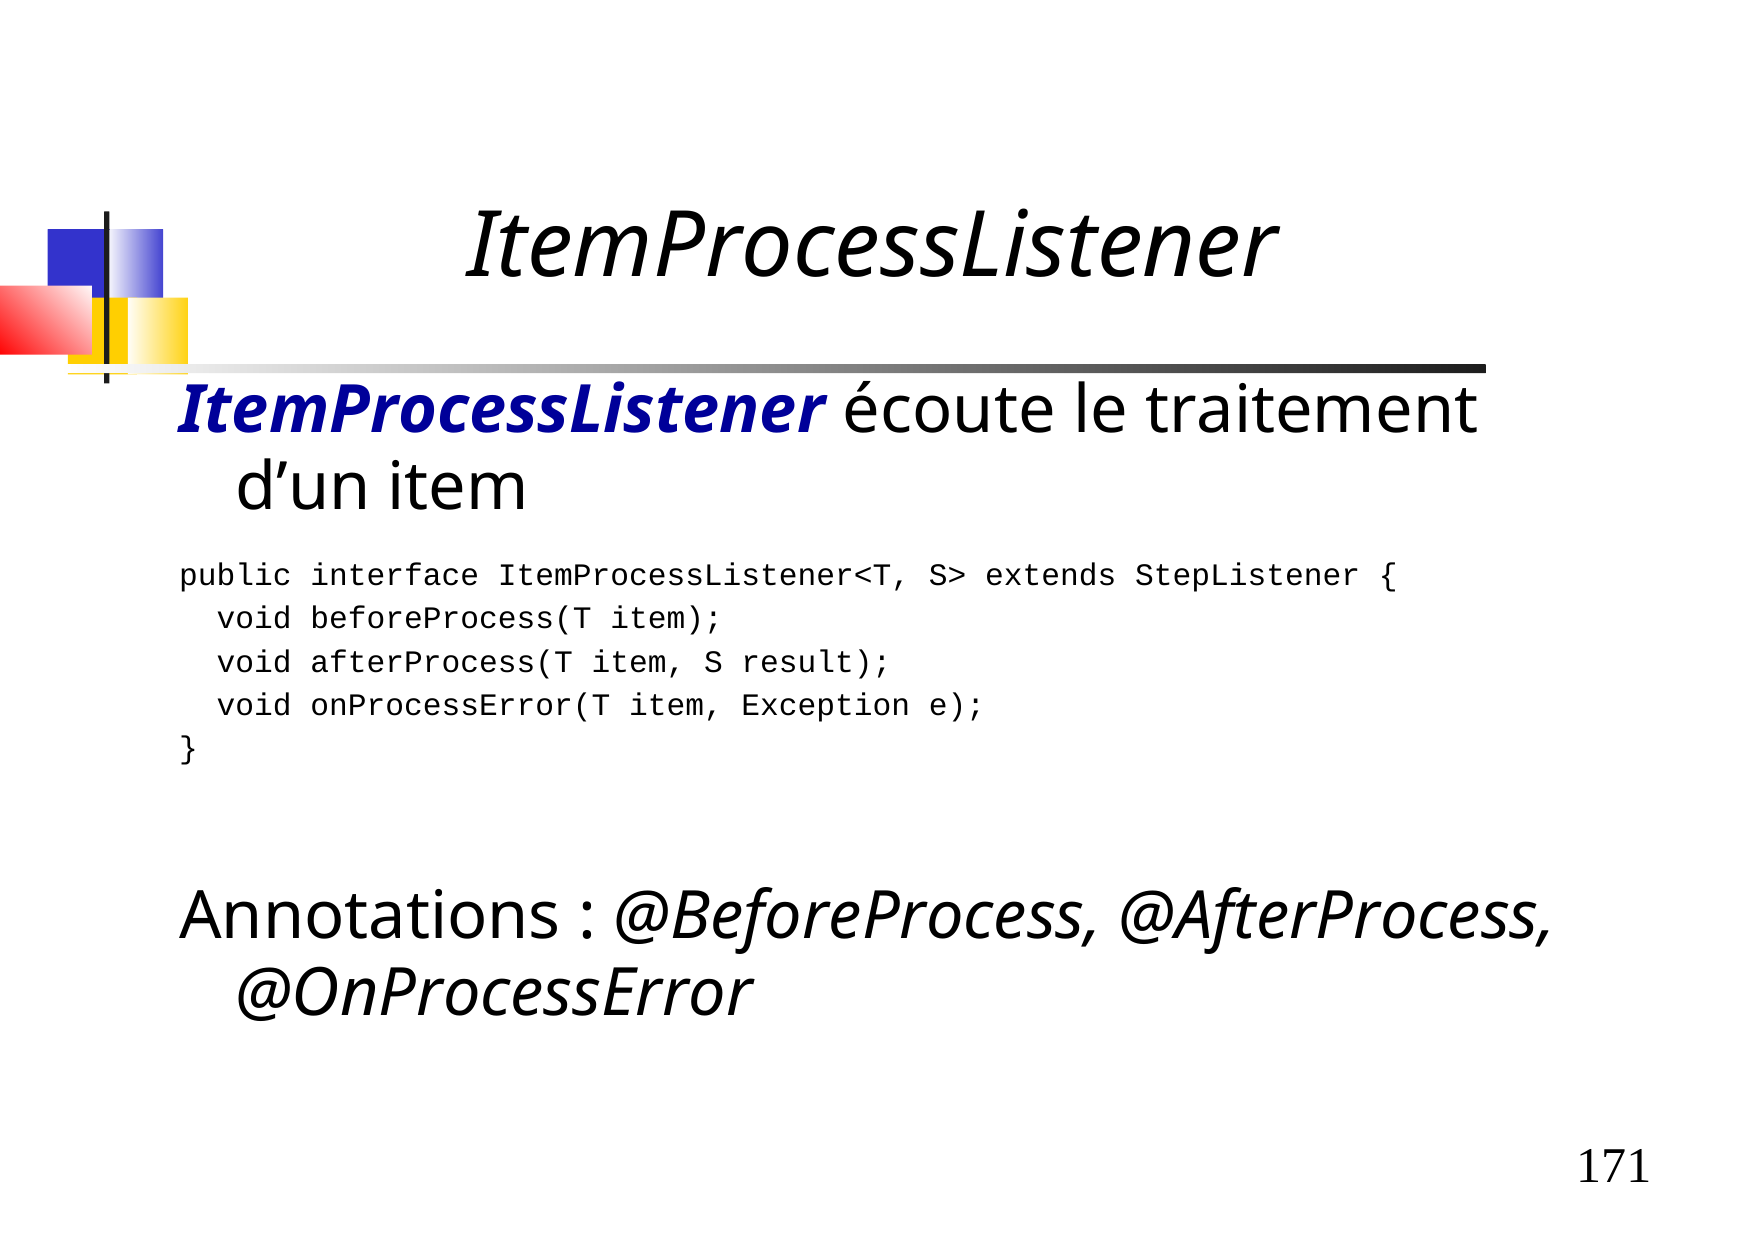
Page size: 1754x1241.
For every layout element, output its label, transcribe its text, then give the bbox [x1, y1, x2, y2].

list ItemProcessListener écoute le traitement d’un item public interface ItemProcessListener<T, S> extends StepListener { void beforeProcess(T item); void afterProcess(T item, S result); void onProcessError(T item, Exception e); } Annotations : @BeforeProcess, @AfterProcess, @OnProcessError [179, 371, 1567, 1091]
title ItemProcessListener [179, 139, 1567, 351]
